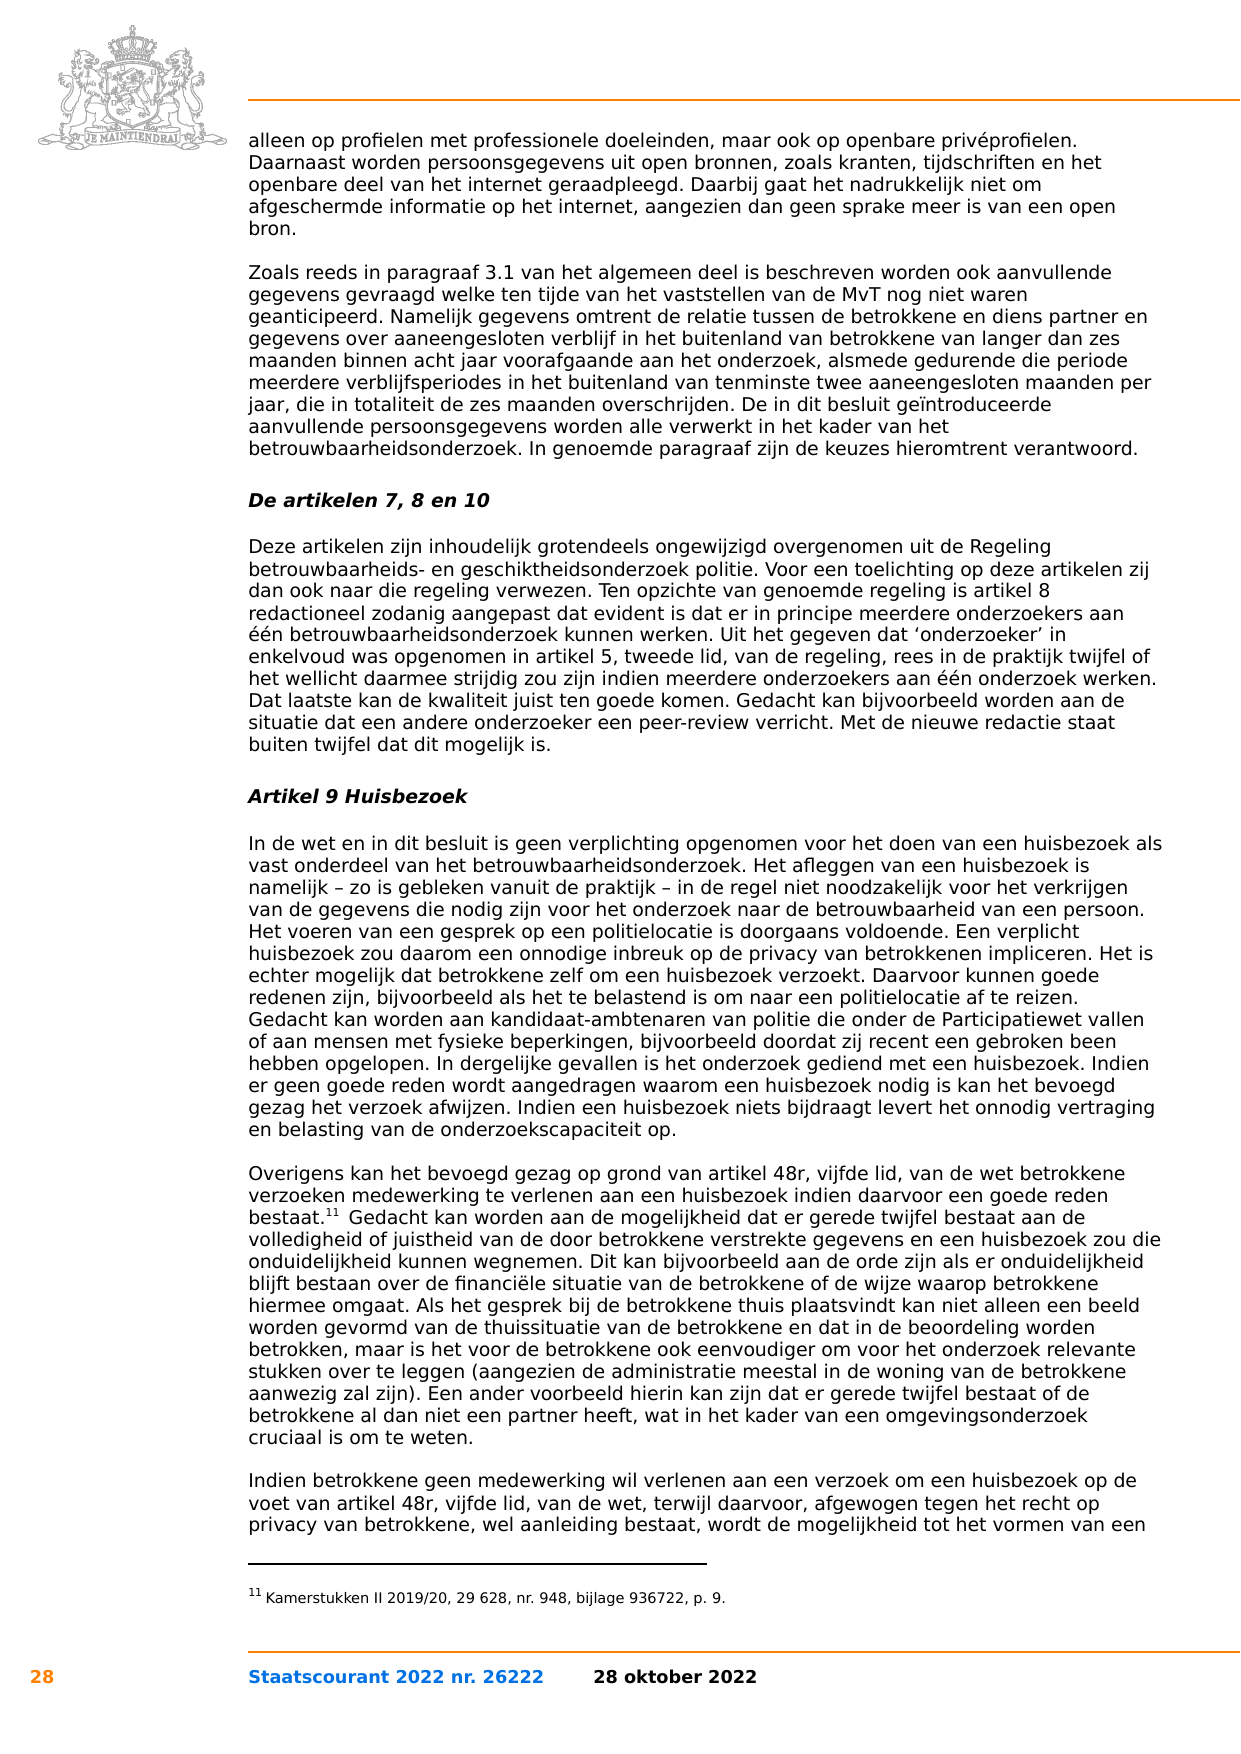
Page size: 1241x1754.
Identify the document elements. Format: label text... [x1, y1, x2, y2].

subtitle Artikel 9 Huisbezoek [248, 786, 1163, 808]
text In de wet en in dit besluit is geen verplichting opgenomen voor het doen van een huisbezoek als vast onderdeel van het betrouwbaarheidsonderzoek. Het afleggen van een huisbezoek is namelijk – zo is gebleken vanuit de praktijk – in de regel niet noodzakelijk voor het verkrijgen van de gegevens die nodig zijn voor het onderzoek naar de betrouwbaarheid van een persoon. Het voeren van een gesprek op een politielocatie is doorgaans voldoende. Een verplicht huisbezoek zou daarom een onnodige inbreuk op de privacy van betrokkenen impliceren. Het is echter mogelijk dat betrokkene zelf om een huisbezoek verzoekt. Daarvoor kunnen goede redenen zijn, bijvoorbeeld als het te belastend is om naar een politielocatie af te reizen. Gedacht kan worden aan kandidaat-ambtenaren van politie die onder de Participatiewet vallen of aan mensen met fysieke beperkingen, bijvoorbeeld doordat zij recent een gebroken been hebben opgelopen. In dergelijke gevallen is het onderzoek gediend met een huisbezoek. Indien er geen goede reden wordt aangedragen waarom een huisbezoek nodig is kan het bevoegd gezag het verzoek afwijzen. Indien een huisbezoek niets bijdraagt levert het onnodig vertraging en belasting van de onderzoekscapaciteit op. [248, 833, 1163, 1141]
subtitle De artikelen 7, 8 en 10 [248, 489, 1163, 511]
text alleen op profielen met professionele doeleinden, maar ook op openbare privéprofielen. Daarnaast worden persoonsgegevens uit open bronnen, zoals kranten, tijdschriften en het openbare deel van het internet geraadpleegd. Daarbij gaat het nadrukkelijk niet om afgeschermde informatie op het internet, aangezien dan geen sprake meer is van een open bron. [248, 130, 1163, 240]
text Deze artikelen zijn inhoudelijk grotendeels ongewijzigd overgenomen uit de Regeling betrouwbaarheids- en geschiktheidsonderzoek politie. Voor een toelichting op deze artikelen zij dan ook naar die regeling verwezen. Ten opzichte van genoemde regeling is artikel 8 redactioneel zodanig aangepast dat evident is dat er in principe meerdere onderzoekers aan één betrouwbaarheidsonderzoek kunnen werken. Uit het gegeven dat ‘onderzoeker’ in enkelvoud was opgenomen in artikel 5, tweede lid, van de regeling, rees in de praktijk twijfel of het wellicht daarmee strijdig zou zijn indien meerdere onderzoekers aan één onderzoek werken. Dat laatste kan de kwaliteit juist ten goede komen. Gedacht kan bijvoorbeeld worden aan de situatie dat een andere onderzoeker een peer-review verricht. Met de nieuwe redactie staat buiten twijfel dat dit mogelijk is. [248, 536, 1163, 756]
text Kamerstukken II 2019/20, 29 628, nr. 948, bijlage 936722, p. 9. [248, 1586, 1163, 1608]
picture [38, 25, 227, 150]
text Indien betrokkene geen medewerking wil verlenen aan een verzoek om een huisbezoek op de voet van artikel 48r, vijfde lid, van de wet, terwijl daarvoor, afgewogen tegen het recht op privacy van betrokkene, wel aanleiding bestaat, wordt de mogelijkheid tot het vormen van een [248, 1470, 1163, 1536]
text Zoals reeds in paragraaf 3.1 van het algemeen deel is beschreven worden ook aanvullende gegevens gevraagd welke ten tijde van het vaststellen van de MvT nog niet waren geanticipeerd. Namelijk gegevens omtrent de relatie tussen de betrokkene en diens partner en gegevens over aaneengesloten verblijf in het buitenland van betrokkene van langer dan zes maanden binnen acht jaar voorafgaande aan het onderzoek, alsmede gedurende die periode meerdere verblijfsperiodes in het buitenland van tenminste twee aaneengesloten maanden per jaar, die in totaliteit de zes maanden overschrijden. De in dit besluit geïntroduceerde aanvullende persoonsgegevens worden alle verwerkt in het kader van het betrouwbaarheidsonderzoek. In genoemde paragraaf zijn de keuzes hieromtrent verantwoord. [248, 262, 1163, 459]
text Overigens kan het bevoegd gezag op grond van artikel 48r, vijfde lid, van de wet betrokkene verzoeken medewerking te verlenen aan een huisbezoek indien daarvoor een goede reden bestaat. Gedacht kan worden aan de mogelijkheid dat er gerede twijfel bestaat aan de volledigheid of juistheid van de door betrokkene verstrekte gegevens en een huisbezoek zou die onduidelijkheid kunnen wegnemen. Dit kan bijvoorbeeld aan de orde zijn als er onduidelijkheid blijft bestaan over de financiële situatie van de betrokkene of de wijze waarop betrokkene hiermee omgaat. Als het gesprek bij de betrokkene thuis plaatsvindt kan niet alleen een beeld worden gevormd van de thuissituatie van de betrokkene en dat in de beoordeling worden betrokken, maar is het voor de betrokkene ook eenvoudiger om voor het onderzoek relevante stukken over te leggen (aangezien de administratie meestal in de woning van de betrokkene aanwezig zal zijn). Een ander voorbeeld hierin kan zijn dat er gerede twijfel bestaat of de betrokkene al dan niet een partner heeft, wat in het kader van een omgevingsonderzoek cruciaal is om te weten. [248, 1163, 1163, 1448]
